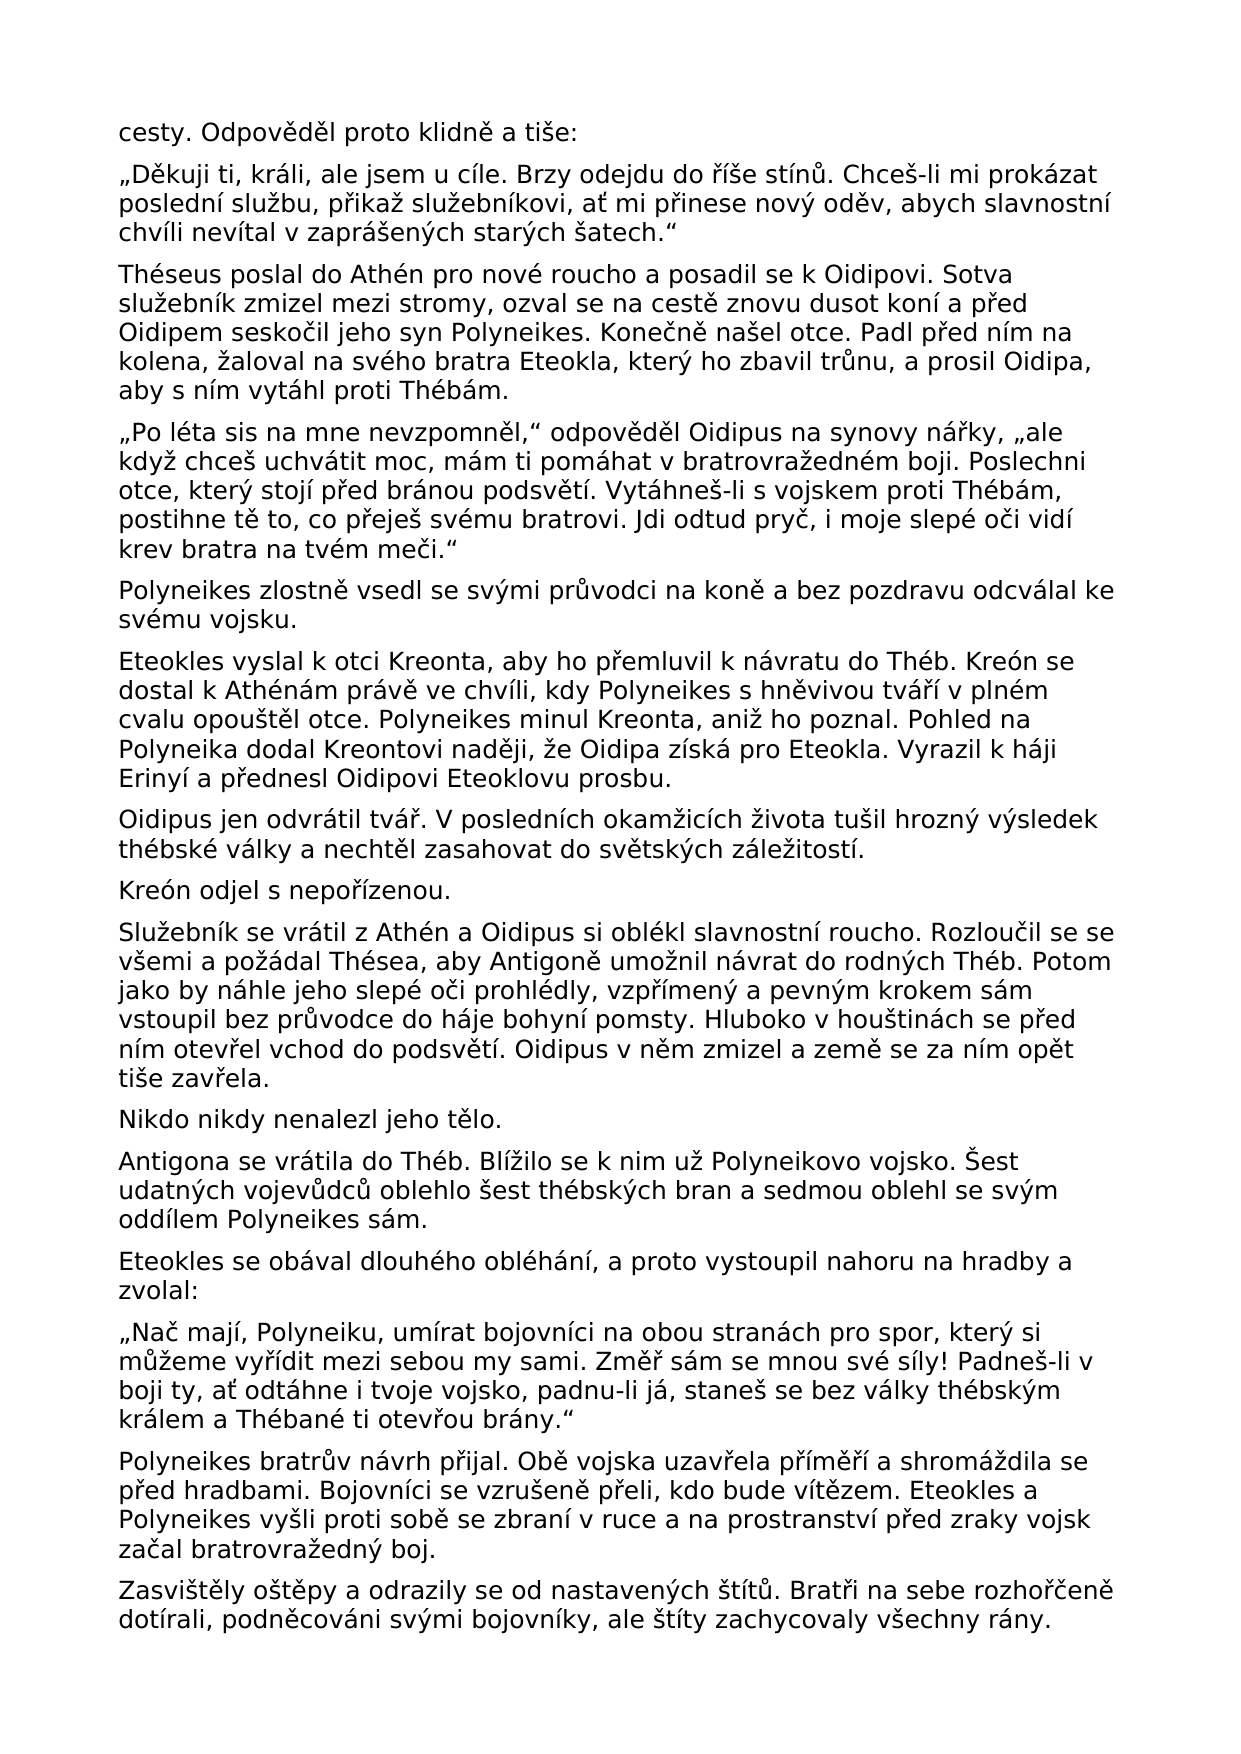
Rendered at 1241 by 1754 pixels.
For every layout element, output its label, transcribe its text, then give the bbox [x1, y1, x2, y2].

text Eteokles se obával dlouhého obléhání, a proto vystoupil nahoru na hradby a zvolal: [118, 1247, 1122, 1306]
text Eteokles vyslal k otci Kreonta, aby ho přemluvil k návratu do Théb. Kreón se dostal k Athénám právě ve chvíli, kdy Polyneikes s hněvivou tváří v plném cvalu opouštěl otce. Polyneikes minul Kreonta, aniž ho poznal. Pohled na Polyneika dodal Kreontovi naději, že Oidipa získá pro Eteokla. Vyrazil k háji Erinyí a přednesl Oidipovi Eteoklovu prosbu. [118, 647, 1122, 793]
text Antigona se vrátila do Théb. Blížilo se k nim už Polyneikovo vojsko. Šest udatných vojevůdců oblehlo šest thébských bran a sedmou oblehl se svým oddílem Polyneikes sám. [118, 1147, 1122, 1235]
text Polyneikes zlostně vsedl se svými průvodci na koně a bez pozdravu odcválal ke svému vojsku. [118, 576, 1122, 635]
text „Nač mají, Polyneiku, umírat bojovníci na obou stranách pro spor, který si můžeme vyřídit mezi sebou my sami. Změř sám se mnou své síly! Padneš-li v boji ty, ať odtáhne i tvoje vojsko, padnu-li já, staneš se bez války thébským králem a Thébané ti otevřou brány.“ [118, 1318, 1122, 1435]
text „Děkuji ti, králi, ale jsem u cíle. Brzy odejdu do říše stínů. Chceš-li mi prokázat poslední službu, přikaž služebníkovi, ať mi přinese nový oděv, abych slavnostní chvíli nevítal v zaprášených starých šatech.“ [118, 160, 1122, 247]
text Zasvištěly oštěpy a odrazily se od nastavených štítů. Bratři na sebe rozhořčeně dotírali, podněcováni svými bojovníky, ale štíty zachycovaly všechny rány. [118, 1576, 1122, 1635]
text Théseus poslal do Athén pro nové roucho a posadil se k Oidipovi. Sotva služebník zmizel mezi stromy, ozval se na cestě znovu dusot koní a před Oidipem seskočil jeho syn Polyneikes. Konečně našel otce. Padl před ním na kolena, žaloval na svého bratra Eteokla, který ho zbavil trůnu, a prosil Oidipa, aby s ním vytáhl proti Thébám. [118, 260, 1122, 406]
text Polyneikes bratrův návrh přijal. Obě vojska uzavřela příměří a shromáždila se před hradbami. Bojovníci se vzrušeně přeli, kdo bude vítězem. Eteokles a Polyneikes vyšli proti sobě se zbraní v ruce a na prostranství před zraky vojsk začal bratrovražedný boj. [118, 1447, 1122, 1564]
text cesty. Odpověděl proto klidně a tiše: [118, 118, 1122, 147]
text Kreón odjel s nepořízenou. [118, 876, 1122, 906]
text „Po léta sis na mne nevzpomněl,“ odpověděl Oidipus na synovy nářky, „ale když chceš uchvátit moc, mám ti pomáhat v bratrovražedném boji. Poslechni otce, který stojí před bránou podsvětí. Vytáhneš-li s vojskem proti Thébám, postihne tě to, co přeješ svému bratrovi. Jdi odtud pryč, i moje slepé oči vidí krev bratra na tvém meči.“ [118, 418, 1122, 564]
text Nikdo nikdy nenalezl jeho tělo. [118, 1106, 1122, 1135]
text Oidipus jen odvrátil tvář. V posledních okamžicích života tušil hrozný výsledek thébské války a nechtěl zasahovat do světských záležitostí. [118, 806, 1122, 864]
text Služebník se vrátil z Athén a Oidipus si oblékl slavnostní roucho. Rozloučil se se všemi a požádal Thésea, aby Antigoně umožnil návrat do rodných Théb. Potom jako by náhle jeho slepé oči prohlédly, vzpřímený a pevným krokem sám vstoupil bez průvodce do háje bohyní pomsty. Hluboko v houštinách se před ním otevřel vchod do podsvětí. Oidipus v něm zmizel a země se za ním opět tiše zavřela. [118, 918, 1122, 1093]
